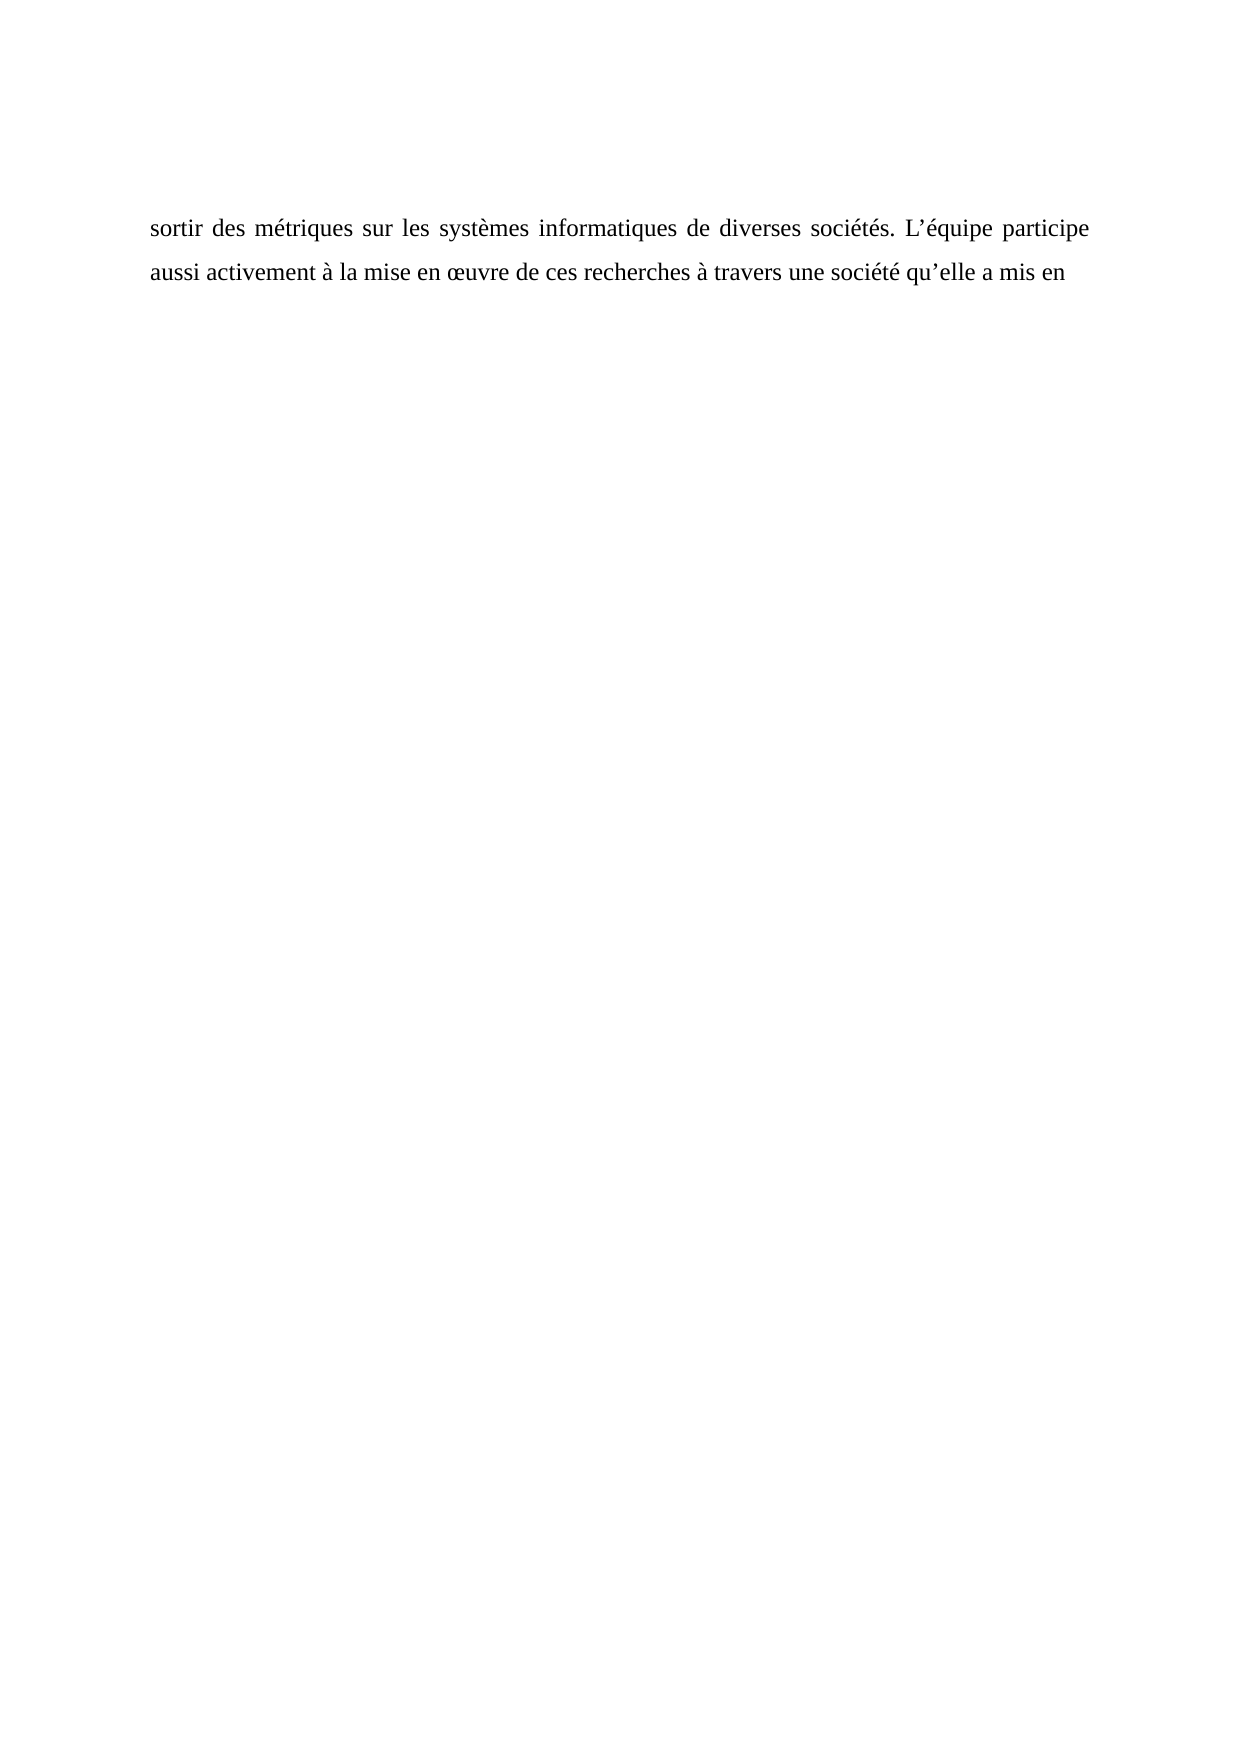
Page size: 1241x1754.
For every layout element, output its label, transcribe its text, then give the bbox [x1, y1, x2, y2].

text sortir des métriques sur les systèmes informatiques de diverses sociétés. L’équipe participe aussi activement à la mise en œuvre de ces recherches à travers une société qu’elle a mis en [150, 213, 1091, 285]
